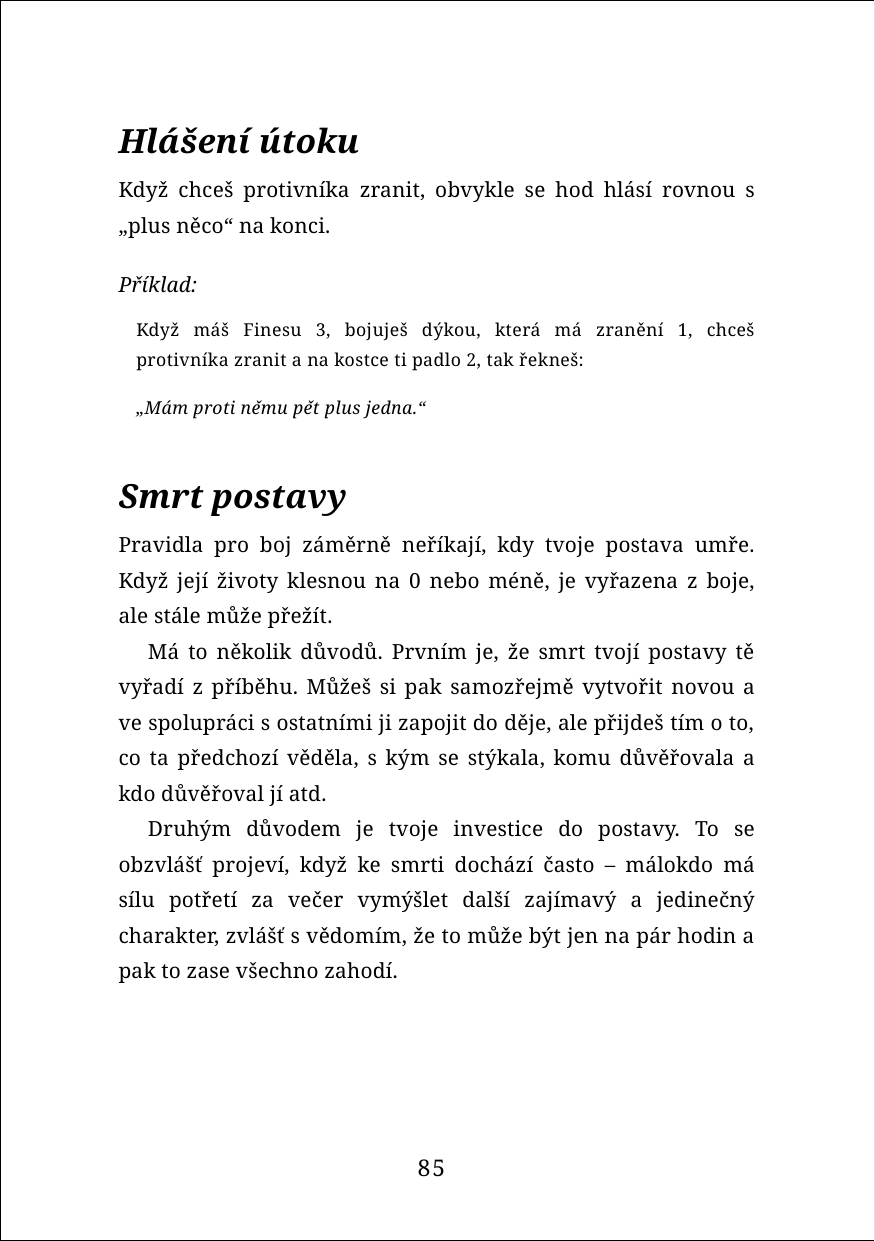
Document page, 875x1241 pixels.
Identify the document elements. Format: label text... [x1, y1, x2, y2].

text Když chceš protivníka zranit, obvykle se hod hlásí rovnou s „plus něco“ na konci. [118, 175, 756, 239]
text Pravidla pro boj záměrně neříkají, kdy tvoje postava umře. Když její životy klesnou na 0 nebo méně, je vyřazena z boje, ale stále může přežít. Má to několik důvodů. Prvním je, že smrt tvojí postavy tě vyřadí z příběhu. Můžeš si pak samozřejmě vytvořit novou a ve spolupráci s ostatními ji zapojit do děje, ale přijdeš tím o to, co ta předchozí věděla, s kým se stýkala, komu důvěřovala a kdo důvěřoval jí atd. Druhým důvodem je tvoje investice do postavy. To se obzvlášť projeví, když ke smrti dochází často – málokdo má sílu potřetí za večer vymýšlet další zajímavý a jedinečný charakter, zvlášť s vědomím, že to může být jen na pár hodin a pak to zase všechno zahodí. [118, 530, 756, 985]
text Když máš Finesu 3, bojuješ dýkou, která má zranění 1, chceš protivníka zranit a na kostce ti padlo 2, tak řekneš: [136, 317, 756, 372]
text „Mám proti němu pět plus jedna.“ [136, 396, 756, 420]
subtitle Hlášení útoku [118, 118, 756, 164]
text Příklad: [118, 270, 756, 298]
subtitle Smrt postavy [118, 473, 756, 518]
